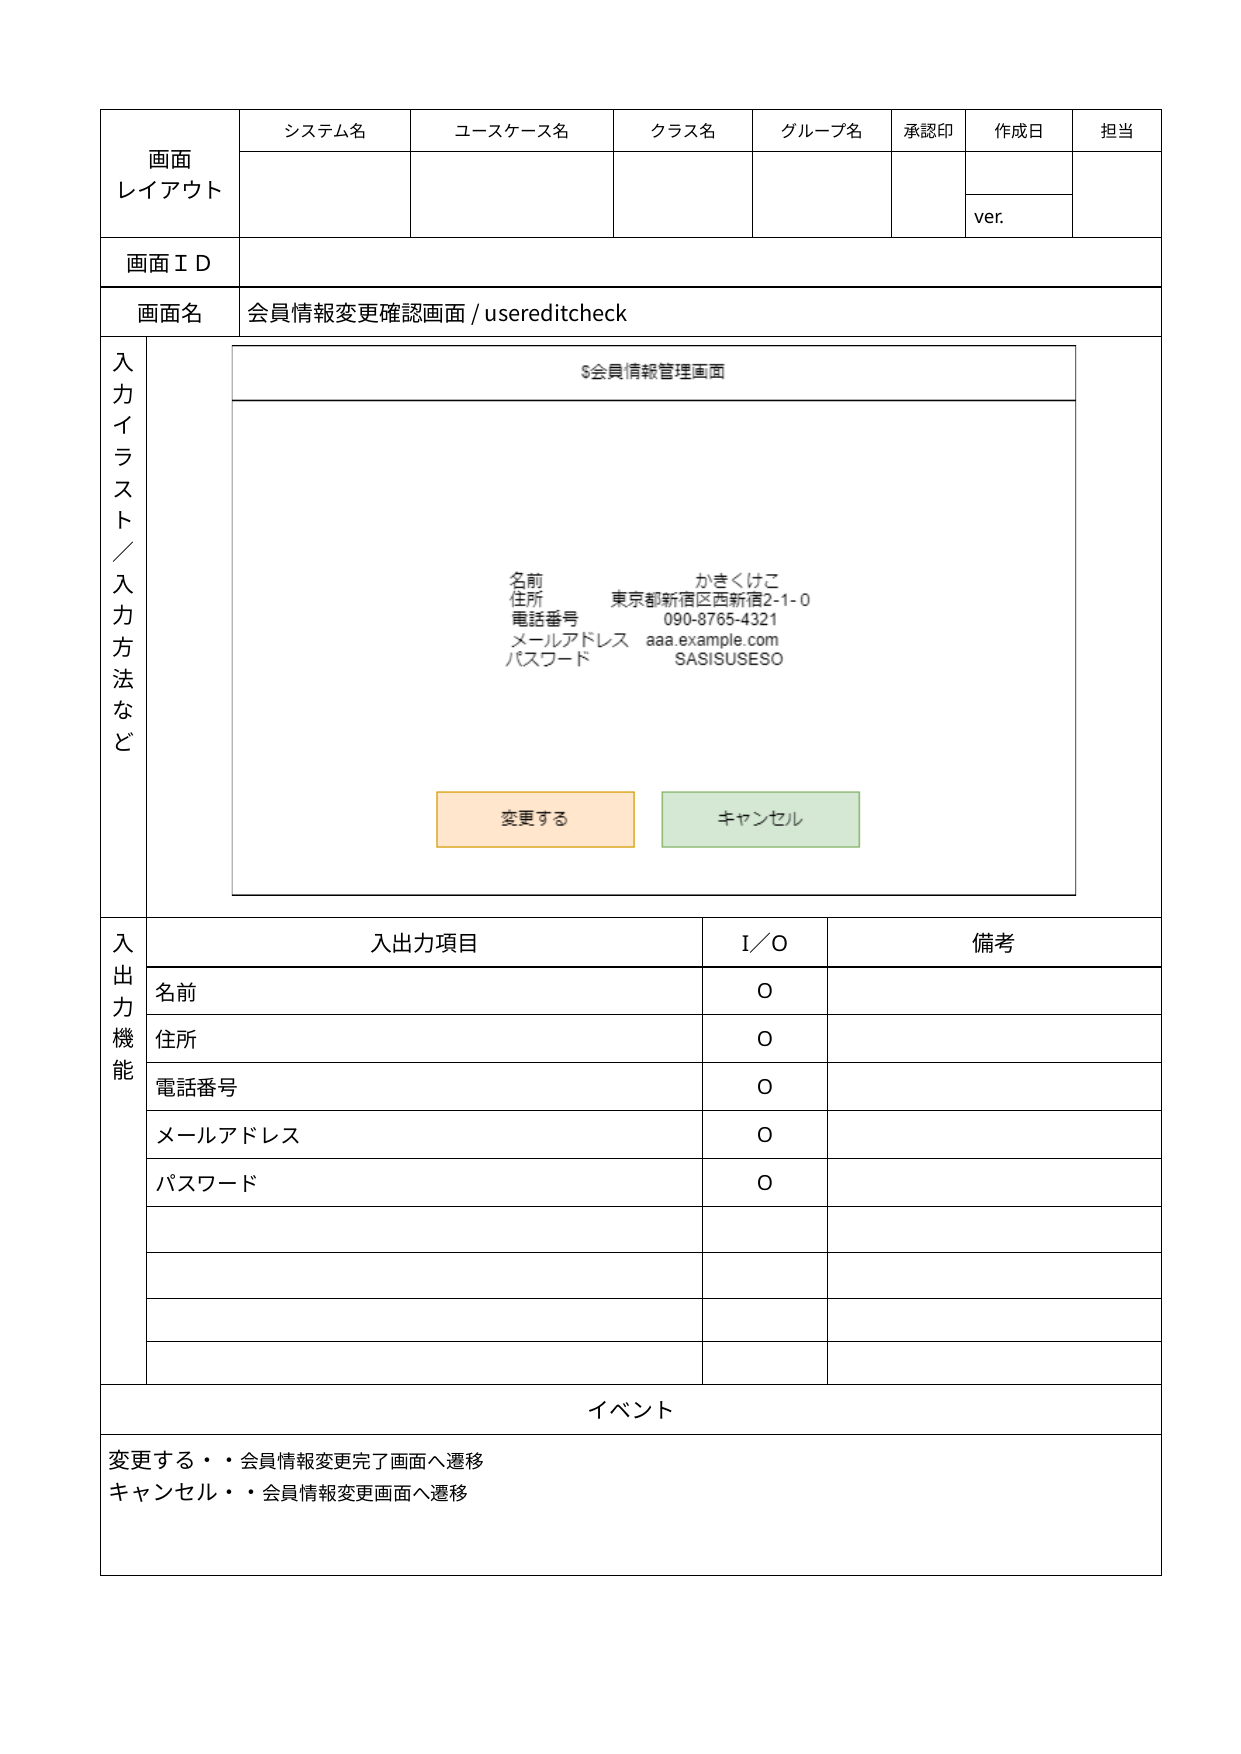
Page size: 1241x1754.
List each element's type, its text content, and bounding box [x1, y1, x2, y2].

picture [231, 345, 1077, 896]
table_cell [828, 1015, 1161, 1062]
table_cell ver. [966, 195, 1072, 237]
table_header 担当 [1073, 110, 1161, 151]
table_cell 備考 [828, 918, 1161, 966]
table_cell 入出力機能 [101, 918, 146, 1384]
table_cell [147, 1253, 702, 1298]
table_cell 電話番号 [147, 1063, 702, 1110]
table_cell [614, 152, 752, 237]
table_cell [828, 968, 1161, 1014]
table_cell [966, 152, 1072, 194]
table_cell 入力イラスト／入力方法など [101, 337, 146, 917]
table_cell O [703, 1015, 827, 1062]
table_cell [828, 1299, 1161, 1341]
table_cell メールアドレス [147, 1111, 702, 1158]
table_cell [240, 238, 1161, 286]
table_cell [828, 1342, 1161, 1384]
table_cell [147, 1299, 702, 1341]
table_cell O [703, 1063, 827, 1110]
table_cell パスワード [147, 1159, 702, 1206]
table_cell 画面ＩＤ [101, 238, 239, 286]
table_cell O [703, 968, 827, 1014]
table_header 作成日 [966, 110, 1072, 151]
table_header システム名 [240, 110, 410, 151]
table_cell [147, 337, 1161, 917]
table_cell 住所 [147, 1015, 702, 1062]
table_cell [703, 1253, 827, 1298]
table_cell [703, 1299, 827, 1341]
table_cell [240, 152, 410, 237]
table_cell 名前 [147, 968, 702, 1014]
table_cell [703, 1207, 827, 1252]
table_header グループ名 [753, 110, 891, 151]
table_cell [828, 1111, 1161, 1158]
table_cell [892, 152, 965, 237]
table_cell [147, 1207, 702, 1252]
table_cell [147, 1342, 702, 1384]
table_cell [1073, 152, 1161, 237]
table_cell O [703, 1111, 827, 1158]
table_cell [411, 152, 613, 237]
table_cell I／O [703, 918, 827, 966]
table_cell 会員情報変更確認画面 / usereditcheck [240, 288, 1161, 336]
table_header クラス名 [614, 110, 752, 151]
table_cell [703, 1342, 827, 1384]
table_cell [828, 1253, 1161, 1298]
table_header 承認印 [892, 110, 965, 151]
table_cell 変更する・・会員情報変更完了画面へ遷移 キャンセル・・会員情報変更画面へ遷移 [101, 1435, 1161, 1575]
table_cell 入出力項目 [147, 918, 702, 966]
table_cell 画面名 [101, 288, 239, 336]
table_cell O [703, 1159, 827, 1206]
table_cell [828, 1207, 1161, 1252]
table_cell [828, 1063, 1161, 1110]
table_cell [828, 1159, 1161, 1206]
table_cell [753, 152, 891, 237]
table_header 画面 レイアウト [101, 110, 239, 237]
table_cell イベント [101, 1385, 1161, 1433]
table_header ユースケース名 [411, 110, 613, 151]
